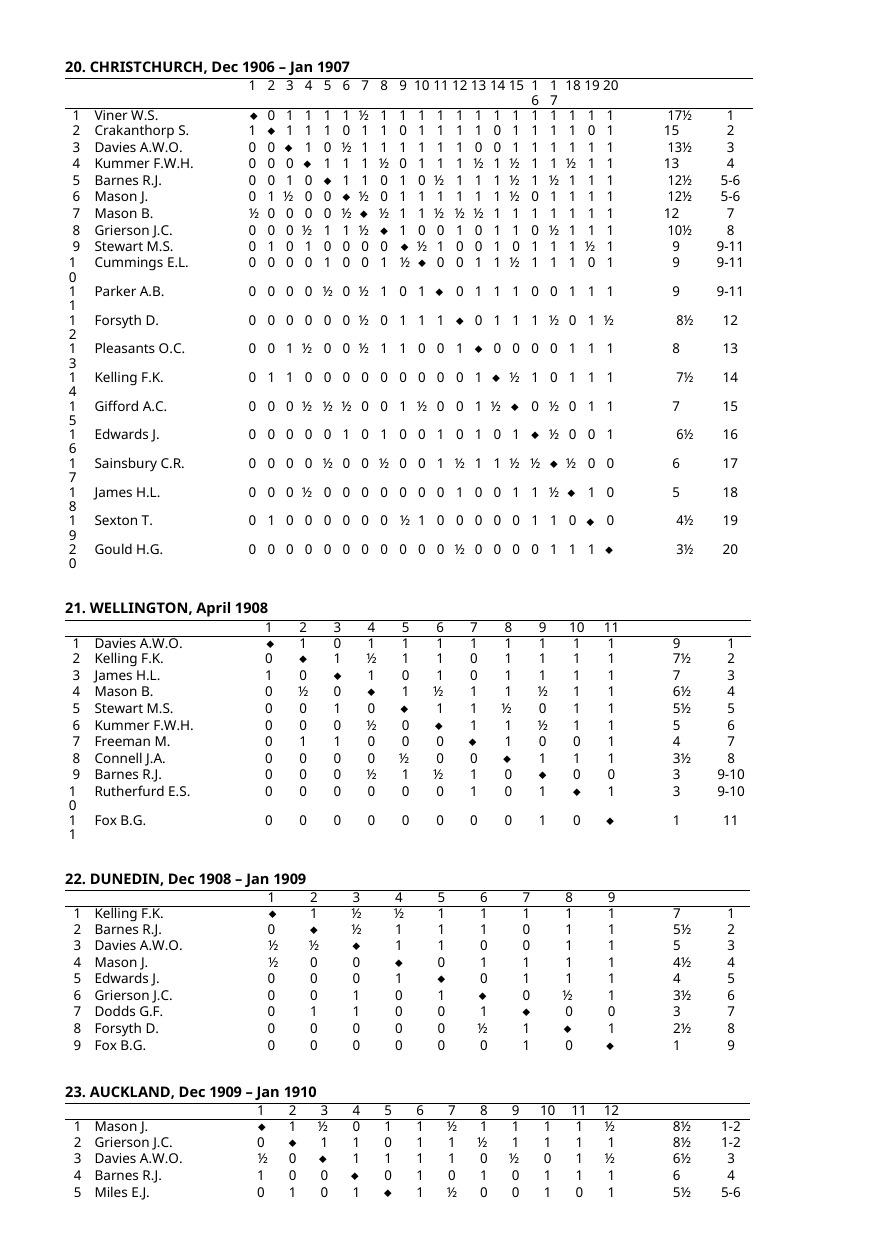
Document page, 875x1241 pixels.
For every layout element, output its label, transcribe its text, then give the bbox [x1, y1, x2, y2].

table_cell ½ [436, 1120, 468, 1136]
table_cell 0 [299, 371, 318, 400]
table_cell 15 [508, 79, 527, 108]
table_cell 2 [276, 1104, 308, 1119]
table_cell 7 [436, 1104, 468, 1119]
table_cell  [389, 702, 423, 718]
table_cell 1 [565, 343, 584, 371]
table_cell 1 [413, 190, 432, 207]
table_cell 1 [489, 256, 508, 285]
table_cell  [594, 813, 645, 842]
table_cell Sainsbury C.R. [87, 457, 219, 486]
table_cell 0 [224, 1005, 292, 1022]
table_cell ½ [280, 190, 299, 207]
table_cell 0 [489, 428, 508, 457]
table_cell 0 [263, 285, 280, 314]
table_cell 0 [337, 514, 356, 543]
table_cell 4 [645, 735, 706, 751]
table_cell 0 [378, 1022, 421, 1038]
table_cell 8 [643, 343, 708, 371]
table_cell 1 [371, 1153, 404, 1169]
table_cell 8 [65, 1022, 88, 1038]
table_cell  [421, 972, 462, 989]
table_header 20. CHRISTCHURCH, Dec 1906 – Jan 1907 [65, 58, 753, 78]
table_cell 6½ [645, 685, 706, 702]
table_cell 9 [645, 637, 706, 652]
table_cell 1 [432, 141, 451, 157]
table_cell ½ [285, 685, 321, 702]
table_cell 7 [65, 207, 87, 223]
table_cell 0 [321, 813, 353, 842]
table_cell 0 [299, 457, 318, 486]
table_cell [65, 891, 88, 906]
table_cell 5 [706, 702, 751, 718]
table_cell 1 [508, 124, 527, 141]
table_cell 0 [423, 813, 458, 842]
table_cell 0 [594, 768, 645, 784]
table_cell 0 [285, 751, 321, 768]
table_cell  [458, 735, 490, 751]
table_cell 0 [280, 256, 299, 285]
table_cell  [293, 923, 335, 939]
table_header 22. DUNEDIN, Dec 1908 – Jan 1909 [65, 870, 750, 890]
table_cell 1 [506, 956, 547, 972]
table_cell 3 [645, 785, 706, 813]
table_cell 1 [531, 1169, 563, 1185]
table_cell 1 [423, 702, 458, 718]
table_cell 0 [489, 543, 508, 572]
table_cell Barnes R.J. [87, 768, 229, 784]
table_cell 0 [490, 813, 525, 842]
table_cell 13 [643, 157, 708, 174]
table_cell 1 [276, 1120, 308, 1136]
table_cell 1 [604, 371, 643, 400]
table_cell 7 [458, 621, 490, 636]
table_cell 5 [65, 1185, 88, 1202]
table_cell 1 [506, 972, 547, 989]
table_cell 1 [565, 240, 584, 256]
table_cell 1 [547, 923, 591, 939]
table_cell  [308, 1153, 341, 1169]
table_cell 0 [421, 956, 462, 972]
table_cell 0 [335, 972, 378, 989]
table_cell 3 [645, 768, 706, 784]
table_cell 1 [508, 285, 527, 314]
table_cell 11 [432, 79, 451, 108]
table_cell 1 [594, 637, 645, 652]
table_cell  [337, 190, 356, 207]
table_cell 0 [389, 813, 423, 842]
table_cell Davies A.W.O. [87, 637, 229, 652]
table_cell 0 [285, 702, 321, 718]
table_cell 1 [318, 109, 337, 124]
table_cell 0 [525, 735, 559, 751]
table_cell 0 [276, 1169, 308, 1185]
table_cell 1 [458, 702, 490, 718]
table_cell 1 [470, 428, 489, 457]
table_cell 1 [299, 124, 318, 141]
table_cell Kummer F.W.H. [87, 157, 219, 174]
table_cell 5 [65, 702, 87, 718]
table_cell 1 [584, 543, 603, 572]
table_cell 1 [293, 907, 335, 923]
table_cell 1 [604, 207, 643, 223]
table_cell 1 [389, 768, 423, 784]
table_cell 2 [710, 923, 750, 939]
table_cell Davies A.W.O. [88, 1153, 222, 1169]
table_cell 0 [299, 428, 318, 457]
table_cell 1 [413, 157, 432, 174]
table_cell ½ [318, 285, 337, 314]
table_cell 1 [591, 972, 645, 989]
table_cell 0 [220, 285, 262, 314]
table_cell ½ [356, 190, 375, 207]
table_cell 1 [356, 141, 375, 157]
table_cell 1 [356, 124, 375, 141]
table_cell 9 [500, 1104, 531, 1119]
table_cell  [276, 1136, 308, 1152]
table_cell 0 [285, 669, 321, 685]
table_cell 6 [65, 989, 88, 1005]
table_cell 9-11 [708, 240, 753, 256]
table_cell 1 [547, 939, 591, 956]
table_cell 0 [220, 400, 262, 428]
table_cell 0 [220, 514, 262, 543]
table_cell ½ [451, 457, 470, 486]
table_cell 1 [584, 190, 603, 207]
table_cell Grierson J.C. [88, 989, 224, 1005]
table_cell 3 [65, 669, 87, 685]
table_cell Stewart M.S. [87, 702, 229, 718]
table_cell ½ [432, 207, 451, 223]
table_cell 0 [308, 1169, 341, 1185]
table_cell 1 [489, 190, 508, 207]
table_cell 0 [489, 141, 508, 157]
table_cell 0 [458, 669, 490, 685]
table_cell 0 [560, 735, 594, 751]
table_cell 1 [263, 190, 280, 207]
table_cell 1 [594, 685, 645, 702]
table_cell ½ [565, 457, 584, 486]
table_cell 0 [462, 939, 506, 956]
table_cell 13 [470, 79, 489, 108]
table_cell 0 [423, 785, 458, 813]
table_cell 0 [337, 285, 356, 314]
table_cell 1 [280, 371, 299, 400]
table_cell 1 [506, 907, 547, 923]
table_cell 1 [375, 141, 394, 157]
table_cell 1 [604, 223, 643, 240]
table_cell  [321, 669, 353, 685]
table_cell 1 [375, 256, 394, 285]
table_cell 1 [451, 190, 470, 207]
table_cell 0 [224, 1022, 292, 1038]
table_cell 9 [394, 79, 413, 108]
table_cell 1-2 [704, 1136, 750, 1152]
table_cell 11 [594, 621, 645, 636]
table_cell 1 [299, 141, 318, 157]
table_cell 0 [229, 735, 285, 751]
table_cell [645, 1104, 703, 1119]
table_cell 20 [708, 543, 753, 572]
table_cell 0 [451, 428, 470, 457]
table_cell 6 [65, 190, 87, 207]
table_cell ½ [470, 157, 489, 174]
table_cell 0 [285, 813, 321, 842]
table_cell 0 [451, 400, 470, 428]
table_cell 0 [354, 702, 388, 718]
table_cell 0 [565, 428, 584, 457]
table_header 23. AUCKLAND, Dec 1909 – Jan 1910 [65, 1084, 750, 1103]
table_cell 1 [299, 109, 318, 124]
table_cell [65, 621, 87, 636]
table_cell 3 [65, 939, 88, 956]
table_cell 1 [604, 240, 643, 256]
table_cell Kelling F.K. [87, 652, 229, 669]
table_cell 1 [394, 343, 413, 371]
table_cell 0 [489, 124, 508, 141]
table_cell 0 [280, 207, 299, 223]
table_cell [65, 79, 87, 108]
table_cell 1 [594, 719, 645, 735]
table_cell ½ [318, 457, 337, 486]
table_cell ½ [468, 1136, 499, 1152]
table_cell 6 [423, 621, 458, 636]
table_cell 1 [378, 923, 421, 939]
table_cell 0 [299, 285, 318, 314]
table_cell 1 [263, 240, 280, 256]
table_cell Kelling F.K. [87, 371, 219, 400]
table_cell ½ [451, 543, 470, 572]
table_cell 1 [404, 1153, 436, 1169]
table_cell 5½ [645, 1185, 703, 1202]
table_cell 1 [547, 972, 591, 989]
table_cell 0 [458, 751, 490, 768]
table_cell 4 [341, 1104, 371, 1119]
table_cell 1 [404, 1169, 436, 1185]
table_cell  [423, 719, 458, 735]
table_cell 1 [591, 956, 645, 972]
table_cell 2 [293, 891, 335, 906]
table_cell  [263, 124, 280, 141]
table_cell 1 [421, 923, 462, 939]
table_cell 1 [508, 428, 527, 457]
table_cell  [318, 174, 337, 190]
table_cell 0 [560, 813, 594, 842]
table_cell ½ [508, 157, 527, 174]
table_cell 1 [591, 939, 645, 956]
table_cell  [224, 907, 292, 923]
table_cell 8 [710, 1022, 750, 1038]
table_cell 1 [413, 314, 432, 342]
table_cell 1 [394, 190, 413, 207]
table_cell 8 [65, 751, 87, 768]
table_cell 1 [432, 109, 451, 124]
table_cell 0 [356, 514, 375, 543]
table_cell 10 [65, 785, 87, 813]
table_cell 1 [229, 669, 285, 685]
table_cell 0 [299, 514, 318, 543]
table_cell Grierson J.C. [88, 1136, 222, 1152]
table_cell ½ [299, 400, 318, 428]
table_cell 1 [436, 1136, 468, 1152]
table_cell ½ [546, 223, 565, 240]
table_cell 1 [565, 174, 584, 190]
table_cell 1 [527, 157, 546, 174]
table_cell 0 [394, 543, 413, 572]
table_cell 1 [451, 486, 470, 514]
table_cell 1 [565, 141, 584, 157]
table_cell 1 [318, 256, 337, 285]
table_cell 1 [458, 719, 490, 735]
table_cell 1 [506, 1038, 547, 1055]
table_cell 1 [560, 685, 594, 702]
table_cell ½ [378, 907, 421, 923]
table_cell 1 [321, 652, 353, 669]
table_cell 1 [337, 109, 356, 124]
table_cell 0 [285, 768, 321, 784]
table_cell 1 [394, 109, 413, 124]
table_cell  [299, 157, 318, 174]
table_cell 8½ [643, 314, 708, 342]
table_cell 12 [65, 314, 87, 342]
table_cell 0 [389, 735, 423, 751]
table_cell 1 [451, 174, 470, 190]
table_cell Mason J. [87, 190, 219, 207]
table_cell 1 [462, 1005, 506, 1022]
table_cell  [356, 207, 375, 223]
table_cell 1 [432, 190, 451, 207]
table_cell 1 [375, 428, 394, 457]
table_cell 3 [710, 939, 750, 956]
table_cell 1 [525, 785, 559, 813]
table_cell 4 [65, 956, 88, 972]
table_cell 1 [508, 109, 527, 124]
table_cell 0 [263, 543, 280, 572]
table_cell ½ [224, 939, 292, 956]
table_cell 8 [375, 79, 394, 108]
table_cell 0 [470, 543, 489, 572]
table_cell 1 [451, 124, 470, 141]
table_cell 0 [378, 989, 421, 1005]
table_cell 3½ [645, 989, 710, 1005]
table_cell 19 [584, 79, 603, 108]
table_cell 0 [299, 174, 318, 190]
table_cell 0 [318, 486, 337, 514]
table_cell 0 [423, 735, 458, 751]
table_cell 1 [508, 141, 527, 157]
table_cell 0 [337, 256, 356, 285]
table_cell  [394, 240, 413, 256]
table_cell 1 [470, 371, 489, 400]
table_cell 3 [706, 669, 751, 685]
table_cell 13 [708, 343, 753, 371]
table_cell 0 [413, 371, 432, 400]
table_cell 1 [525, 751, 559, 768]
table_cell Freeman M. [87, 735, 229, 751]
table_cell 0 [394, 428, 413, 457]
table_cell ½ [335, 907, 378, 923]
table_cell 1 [546, 207, 565, 223]
table_cell 0 [263, 256, 280, 285]
table_cell 0 [531, 1153, 563, 1169]
table_cell ½ [527, 457, 546, 486]
table_cell 1 [413, 124, 432, 141]
table_cell 1 [321, 702, 353, 718]
table_cell 0 [527, 343, 546, 371]
table_cell  [432, 285, 451, 314]
table_cell 0 [468, 1185, 499, 1202]
table_cell 0 [263, 343, 280, 371]
table_cell 0 [356, 486, 375, 514]
table_cell 2 [708, 124, 753, 141]
table_cell 0 [394, 457, 413, 486]
table_cell 1 [560, 719, 594, 735]
table_cell 0 [565, 514, 584, 543]
table_cell 5 [645, 939, 710, 956]
table_cell 1 [375, 124, 394, 141]
table_cell Barnes R.J. [87, 174, 219, 190]
table_cell 1 [423, 669, 458, 685]
table_cell 5½ [645, 702, 706, 718]
table_cell 2 [65, 1136, 88, 1152]
table_cell 5 [65, 174, 87, 190]
table_cell 1 [604, 190, 643, 207]
table_cell 4 [704, 1169, 750, 1185]
table_cell 1 [584, 157, 603, 174]
table_cell 1 [710, 907, 750, 923]
table_cell  [547, 1022, 591, 1038]
table_cell 1 [546, 124, 565, 141]
table_cell 0 [220, 157, 262, 174]
table_cell 1 [490, 652, 525, 669]
table_cell 0 [489, 486, 508, 514]
table_cell 6 [706, 719, 751, 735]
table_cell Sexton T. [87, 514, 219, 543]
table_cell 0 [371, 1169, 404, 1185]
table_cell 0 [451, 240, 470, 256]
table_cell 0 [413, 223, 432, 240]
table_cell 6½ [645, 1153, 703, 1169]
table_cell  [584, 514, 603, 543]
table_cell 2 [285, 621, 321, 636]
table_cell 0 [546, 343, 565, 371]
table_cell 1 [470, 109, 489, 124]
table_cell Fox B.G. [87, 813, 229, 842]
table_cell 1 [584, 400, 603, 428]
table_cell 0 [224, 1038, 292, 1055]
table_cell ½ [462, 1022, 506, 1038]
table_cell 0 [220, 314, 262, 342]
table_cell 5 [65, 972, 88, 989]
table_cell 0 [224, 923, 292, 939]
table_cell 1 [389, 637, 423, 652]
table_cell 1 [470, 124, 489, 141]
table_cell 3 [645, 1005, 710, 1022]
table_cell ½ [489, 400, 508, 428]
table_cell ½ [546, 174, 565, 190]
table_cell 4 [708, 157, 753, 174]
table_cell 1 [470, 256, 489, 285]
table_cell 0 [394, 486, 413, 514]
table_cell 0 [293, 972, 335, 989]
table_cell 1 [595, 1169, 645, 1185]
table_cell 0 [263, 486, 280, 514]
table_cell 0 [375, 314, 394, 342]
table_cell 5-6 [704, 1185, 750, 1202]
table_cell 0 [432, 371, 451, 400]
table_cell 1 [527, 240, 546, 256]
table_cell 0 [321, 768, 353, 784]
table_cell 0 [263, 314, 280, 342]
table_cell 0 [285, 719, 321, 735]
table_cell 0 [421, 1005, 462, 1022]
table_cell 1 [280, 174, 299, 190]
table_cell 0 [527, 543, 546, 572]
table_cell ½ [413, 400, 432, 428]
table_cell  [565, 486, 584, 514]
table_cell 0 [436, 1169, 468, 1185]
table_cell 5 [389, 621, 423, 636]
table_cell 0 [354, 785, 388, 813]
table_cell 0 [546, 371, 565, 400]
table_cell 0 [413, 457, 432, 486]
table_cell 1 [468, 1120, 499, 1136]
table_cell 0 [299, 256, 318, 285]
table_cell 1 [263, 514, 280, 543]
table_cell ½ [423, 768, 458, 784]
table_cell ½ [356, 314, 375, 342]
table_cell 0 [394, 124, 413, 141]
table_cell 6 [337, 79, 356, 108]
table_cell 1 [337, 157, 356, 174]
table_cell  [591, 1038, 645, 1055]
table_cell 0 [413, 428, 432, 457]
table_cell ½ [413, 240, 432, 256]
table_cell 1 [489, 457, 508, 486]
table_cell 3 [65, 141, 87, 157]
table_cell 1 [604, 400, 643, 428]
table_cell 10 [65, 256, 87, 285]
table_cell 6½ [643, 428, 708, 457]
table_cell 0 [263, 428, 280, 457]
table_cell 0 [389, 785, 423, 813]
table_cell 1 [285, 637, 321, 652]
table_cell 1 [318, 157, 337, 174]
table_cell 0 [356, 457, 375, 486]
table_cell 9 [710, 1038, 750, 1055]
table_cell 0 [356, 240, 375, 256]
table_cell 0 [375, 190, 394, 207]
table_cell 1 [436, 1153, 468, 1169]
table_cell 5-6 [708, 190, 753, 207]
table_cell 0 [547, 1005, 591, 1022]
table_cell 1 [354, 669, 388, 685]
table_cell 0 [470, 314, 489, 342]
table_cell 0 [220, 486, 262, 514]
table_cell 0 [527, 400, 546, 428]
table_cell 3 [335, 891, 378, 906]
table_cell 0 [378, 1038, 421, 1055]
table_cell 1 [584, 141, 603, 157]
table_cell ½ [375, 207, 394, 223]
table_cell 1 [404, 1185, 436, 1202]
table_cell 7 [65, 735, 87, 751]
table_cell 0 [280, 514, 299, 543]
table_cell 1 [462, 956, 506, 972]
table_cell 7 [356, 79, 375, 108]
table_cell 1 [421, 989, 462, 1005]
table_cell 1 [458, 685, 490, 702]
table_cell 1 [563, 1153, 595, 1169]
table_cell 6 [462, 891, 506, 906]
table_cell 9 [591, 891, 645, 906]
table_cell 0 [565, 400, 584, 428]
table_cell 0 [318, 240, 337, 256]
table_cell 1 [560, 702, 594, 718]
table_cell 1 [489, 223, 508, 240]
table_cell 1 [595, 1136, 645, 1152]
table_cell 4 [706, 685, 751, 702]
table_cell ½ [337, 141, 356, 157]
table_cell 0 [584, 124, 603, 141]
table_cell 2½ [645, 1022, 710, 1038]
table_cell 1 [546, 240, 565, 256]
table_cell ½ [354, 652, 388, 669]
table_cell 1 [584, 285, 603, 314]
table_cell 0 [224, 989, 292, 1005]
table_cell  [222, 1120, 276, 1136]
table_cell 9 [65, 1038, 88, 1055]
table_cell 0 [229, 719, 285, 735]
table_cell 11 [65, 813, 87, 842]
table_cell Forsyth D. [88, 1022, 224, 1038]
table_cell Barnes R.J. [88, 923, 224, 939]
table_cell 8 [708, 223, 753, 240]
table_cell 17½ [643, 109, 708, 124]
table_cell 1 [527, 174, 546, 190]
table_cell ½ [470, 207, 489, 223]
table_cell  [375, 223, 394, 240]
table_cell 1 [341, 1136, 371, 1152]
table_cell ½ [375, 157, 394, 174]
table_cell 7 [645, 669, 706, 685]
table_cell 1 [299, 240, 318, 256]
table_cell 1 [341, 1153, 371, 1169]
table_cell 8 [706, 751, 751, 768]
table_cell 0 [318, 428, 337, 457]
table_cell 1 [531, 1185, 563, 1202]
table_cell [87, 79, 219, 108]
table_cell 0 [280, 400, 299, 428]
table_cell 0 [413, 343, 432, 371]
table_cell [708, 79, 753, 108]
table_cell 1 [421, 939, 462, 956]
table_cell 1 [394, 400, 413, 428]
table_cell 8 [490, 621, 525, 636]
table_cell 0 [229, 702, 285, 718]
table_cell ½ [525, 719, 559, 735]
table_cell 0 [280, 240, 299, 256]
table_cell  [604, 543, 643, 572]
table_cell 1 [375, 109, 394, 124]
table_cell 0 [293, 1038, 335, 1055]
table_cell 8½ [645, 1136, 703, 1152]
table_cell 0 [229, 768, 285, 784]
table_cell 1 [490, 669, 525, 685]
table_cell 1 [560, 751, 594, 768]
table_cell 0 [378, 1005, 421, 1022]
table_cell 1 [560, 652, 594, 669]
table_cell 1 [489, 109, 508, 124]
table_cell Kummer F.W.H. [87, 719, 229, 735]
table_cell 0 [220, 141, 262, 157]
table_cell 0 [318, 514, 337, 543]
table_cell 1 [341, 1185, 371, 1202]
table_cell 20 [604, 79, 643, 108]
table_cell 19 [708, 514, 753, 543]
table_cell 1 [489, 314, 508, 342]
table_cell Forsyth D. [87, 314, 219, 342]
table_cell 0 [224, 972, 292, 989]
table_cell  [546, 457, 565, 486]
table_cell 0 [525, 702, 559, 718]
table_cell 1 [604, 343, 643, 371]
table_cell 1 [65, 907, 88, 923]
table_cell 1 [508, 486, 527, 514]
table_cell 0 [375, 514, 394, 543]
table_cell 0 [565, 314, 584, 342]
table_cell 6 [645, 1169, 703, 1185]
table_cell 0 [220, 457, 262, 486]
table_cell 0 [354, 813, 388, 842]
table_cell 9 [643, 285, 708, 314]
table_cell Kelling F.K. [88, 907, 224, 923]
table_cell 1 [527, 514, 546, 543]
table_cell 1 [389, 685, 423, 702]
table_cell 0 [220, 543, 262, 572]
table_cell 0 [220, 371, 262, 400]
table_cell 4 [299, 79, 318, 108]
table_cell 6 [643, 457, 708, 486]
table_cell 1 [584, 207, 603, 223]
table_cell 1 [546, 141, 565, 157]
table_cell 1 [458, 785, 490, 813]
table_cell 0 [394, 371, 413, 400]
table_cell 1 [584, 486, 603, 514]
table_cell 9 [525, 621, 559, 636]
table_cell 7 [643, 400, 708, 428]
table_cell 1 [462, 907, 506, 923]
table_cell 0 [489, 343, 508, 371]
table_cell 12 [595, 1104, 645, 1119]
table_cell 1 [423, 652, 458, 669]
table_cell Barnes R.J. [88, 1169, 222, 1185]
table_cell 0 [451, 371, 470, 400]
table_cell 7 [708, 207, 753, 223]
table_cell 0 [280, 428, 299, 457]
table_cell 1 [594, 751, 645, 768]
table_cell 0 [318, 207, 337, 223]
table_cell 15 [643, 124, 708, 141]
table_cell 0 [220, 223, 262, 240]
table_cell 1 [527, 256, 546, 285]
table_cell 1 [546, 190, 565, 207]
table_cell 1 [560, 637, 594, 652]
table_cell 1-2 [704, 1120, 750, 1136]
table_cell 5½ [645, 923, 710, 939]
table_cell ½ [299, 223, 318, 240]
table_cell Parker A.B. [87, 285, 219, 314]
table_cell 0 [591, 1005, 645, 1022]
table_cell 11 [563, 1104, 595, 1119]
table_cell 1 [451, 157, 470, 174]
table_cell Mason B. [87, 685, 229, 702]
table_cell 1 [591, 923, 645, 939]
table_cell Mason J. [88, 956, 224, 972]
table_cell 0 [470, 141, 489, 157]
table_cell ½ [595, 1120, 645, 1136]
table_cell 9 [643, 256, 708, 285]
table_cell Mason J. [88, 1120, 222, 1136]
table_cell 1 [565, 285, 584, 314]
table_cell ½ [508, 190, 527, 207]
table_cell 11 [706, 813, 751, 842]
table_cell ½ [293, 939, 335, 956]
table_cell Rutherfurd E.S. [87, 785, 229, 813]
table_cell 8 [65, 223, 87, 240]
table_cell 1 [594, 785, 645, 813]
table_cell 1 [531, 1120, 563, 1136]
table_cell 0 [220, 174, 262, 190]
table_cell 0 [375, 174, 394, 190]
table_cell 0 [229, 785, 285, 813]
table_cell 0 [263, 400, 280, 428]
table_cell 1 [378, 939, 421, 956]
table_cell 0 [413, 174, 432, 190]
table_cell 14 [708, 371, 753, 400]
table_cell 6 [65, 719, 87, 735]
table_cell 7 [706, 735, 751, 751]
table_cell ½ [546, 314, 565, 342]
table_cell Edwards J. [88, 972, 224, 989]
table_cell 1 [308, 1136, 341, 1152]
table_cell 0 [280, 486, 299, 514]
table_cell 7½ [645, 652, 706, 669]
table_cell 17 [708, 457, 753, 486]
table_cell 0 [470, 223, 489, 240]
table_cell 1 [222, 1169, 276, 1185]
table_cell 1 [451, 343, 470, 371]
table_cell 0 [508, 514, 527, 543]
table_cell 18 [65, 486, 87, 514]
table_cell 1 [584, 371, 603, 400]
table_cell 0 [318, 314, 337, 342]
table_cell 0 [375, 486, 394, 514]
table_cell 1 [423, 637, 458, 652]
table_cell 0 [508, 343, 527, 371]
table_cell 1 [547, 907, 591, 923]
table_cell 0 [356, 371, 375, 400]
table_cell 1 [371, 1120, 404, 1136]
table_cell 0 [375, 371, 394, 400]
table_cell 1 [565, 223, 584, 240]
table_cell 4½ [645, 956, 710, 972]
table_cell 1 [375, 285, 394, 314]
table_cell 12½ [643, 190, 708, 207]
table_cell 0 [337, 486, 356, 514]
table_cell 1 [468, 1169, 499, 1185]
table_cell 0 [263, 207, 280, 223]
table_cell 1 [489, 240, 508, 256]
table_cell ½ [508, 457, 527, 486]
table_cell ½ [394, 514, 413, 543]
table_cell [706, 621, 751, 636]
table_cell 1 [490, 719, 525, 735]
table_cell 1 [546, 109, 565, 124]
table_cell 10 [560, 621, 594, 636]
table_cell 1 [500, 1136, 531, 1152]
table_cell 1 [280, 124, 299, 141]
table_cell 1 [458, 768, 490, 784]
table_cell 1 [432, 124, 451, 141]
table_cell 0 [432, 514, 451, 543]
table_cell [88, 891, 224, 906]
table_cell  [560, 785, 594, 813]
table_cell 0 [527, 285, 546, 314]
table_cell 0 [276, 1153, 308, 1169]
table_cell 1 [706, 637, 751, 652]
table_cell 1 [432, 157, 451, 174]
table_cell Mason B. [87, 207, 219, 223]
table_cell 0 [389, 669, 423, 685]
table_cell 0 [337, 124, 356, 141]
table_cell 6 [710, 989, 750, 1005]
table_cell 16 [527, 79, 546, 108]
table_cell 12½ [643, 174, 708, 190]
table_cell 0 [299, 543, 318, 572]
table_cell 1 [470, 457, 489, 486]
table_cell 1 [389, 652, 423, 669]
table_cell 0 [458, 652, 490, 669]
table_cell [645, 621, 706, 636]
table_cell 9-10 [706, 768, 751, 784]
table_cell 8½ [645, 1120, 703, 1136]
table_cell 1 [432, 457, 451, 486]
table_cell [87, 621, 229, 636]
table_cell 0 [280, 457, 299, 486]
table_cell 1 [565, 109, 584, 124]
table_cell 1 [604, 256, 643, 285]
table_cell ½ [299, 343, 318, 371]
table_cell 0 [451, 514, 470, 543]
table_cell 0 [432, 343, 451, 371]
table_cell 1 [508, 314, 527, 342]
table_cell 1 [224, 891, 292, 906]
table_cell 1 [594, 702, 645, 718]
table_cell ½ [436, 1185, 468, 1202]
table_cell  [371, 1185, 404, 1202]
table_cell 1 [378, 972, 421, 989]
table_cell 0 [413, 543, 432, 572]
table_cell 5 [643, 486, 708, 514]
table_cell 1 [337, 428, 356, 457]
table_cell 0 [280, 285, 299, 314]
table_cell 0 [458, 813, 490, 842]
table_cell 0 [356, 256, 375, 285]
table_cell 1 [65, 109, 87, 124]
table_cell 0 [354, 735, 388, 751]
table_cell 8 [547, 891, 591, 906]
table_cell 9 [65, 768, 87, 784]
table_cell 1 [604, 157, 643, 174]
table_cell 1 [500, 1120, 531, 1136]
table_cell ½ [220, 207, 262, 223]
table_cell 1 [584, 109, 603, 124]
table_cell 1 [421, 907, 462, 923]
table_cell 0 [299, 314, 318, 342]
table_cell  [462, 989, 506, 1005]
table_cell 0 [263, 174, 280, 190]
table_cell 0 [335, 1022, 378, 1038]
table_cell 0 [220, 190, 262, 207]
table_cell 1 [525, 637, 559, 652]
table_cell 1 [318, 124, 337, 141]
table_cell 1 [335, 1005, 378, 1022]
table_cell 1 [413, 514, 432, 543]
table_cell ½ [546, 486, 565, 514]
table_cell 0 [285, 785, 321, 813]
table_cell 1 [285, 735, 321, 751]
table_cell 0 [337, 457, 356, 486]
table_cell Connell J.A. [87, 751, 229, 768]
table_cell 8 [468, 1104, 499, 1119]
table_cell [704, 1104, 750, 1119]
table_cell 0 [263, 457, 280, 486]
table_header 21. WELLINGTON, April 1908 [65, 600, 751, 619]
table_cell 0 [229, 813, 285, 842]
table_cell 15 [708, 400, 753, 428]
table_cell  [229, 637, 285, 652]
table_cell 0 [375, 400, 394, 428]
table_cell ½ [394, 256, 413, 285]
table_cell 1 [413, 285, 432, 314]
table_cell 0 [604, 457, 643, 486]
table_cell 15 [65, 400, 87, 428]
table_cell 1 [404, 1120, 436, 1136]
table_cell 10 [413, 79, 432, 108]
table_cell 0 [394, 285, 413, 314]
table_cell 0 [423, 751, 458, 768]
table_cell 1 [276, 1185, 308, 1202]
table_cell 0 [318, 343, 337, 371]
table_cell 0 [337, 343, 356, 371]
table_cell ½ [584, 240, 603, 256]
table_cell 5 [710, 972, 750, 989]
table_cell Stewart M.S. [87, 240, 219, 256]
table_cell 1 [565, 190, 584, 207]
table_cell 7 [506, 891, 547, 906]
table_cell 1 [508, 223, 527, 240]
table_cell [65, 1104, 88, 1119]
table_cell 14 [65, 371, 87, 400]
table_cell ½ [595, 1153, 645, 1169]
table_cell 0 [527, 190, 546, 207]
table_cell 0 [527, 223, 546, 240]
table_cell 1 [527, 109, 546, 124]
table_cell ½ [508, 174, 527, 190]
table_cell 1 [280, 109, 299, 124]
table_cell  [378, 956, 421, 972]
table_cell 3 [321, 621, 353, 636]
table_cell ½ [423, 685, 458, 702]
table_cell 0 [321, 751, 353, 768]
table_cell 1 [413, 141, 432, 157]
table_cell 1 [489, 174, 508, 190]
table_cell ½ [375, 457, 394, 486]
table_cell 1 [220, 124, 262, 141]
table_cell 7 [645, 907, 710, 923]
table_cell ½ [356, 223, 375, 240]
table_cell 7½ [643, 371, 708, 400]
table_cell  [489, 371, 508, 400]
table_cell 12 [708, 314, 753, 342]
table_cell 0 [371, 1136, 404, 1152]
table_cell 1 [413, 109, 432, 124]
table_cell Davies A.W.O. [88, 939, 224, 956]
table_cell ½ [354, 719, 388, 735]
table_cell 0 [321, 685, 353, 702]
table_cell 1 [565, 371, 584, 400]
table_cell 2 [65, 124, 87, 141]
table_cell 0 [220, 343, 262, 371]
table_cell 4 [65, 1169, 88, 1185]
table_cell 1 [565, 256, 584, 285]
table_cell James H.L. [87, 669, 229, 685]
table_cell 0 [220, 240, 262, 256]
table_cell 1 [458, 637, 490, 652]
table_cell ½ [508, 371, 527, 400]
table_cell 1 [604, 428, 643, 457]
table_cell 1 [394, 207, 413, 223]
table_cell 1 [490, 735, 525, 751]
table_cell 1 [490, 637, 525, 652]
table_cell 0 [470, 486, 489, 514]
table_cell 0 [413, 486, 432, 514]
table_cell 3 [708, 141, 753, 157]
table_cell 1 [594, 669, 645, 685]
table_cell ½ [451, 207, 470, 223]
table_cell 1 [293, 1005, 335, 1022]
table_cell 3½ [645, 751, 706, 768]
table_cell ½ [432, 174, 451, 190]
table_cell 1 [375, 343, 394, 371]
table_cell  [508, 400, 527, 428]
table_cell 0 [547, 1038, 591, 1055]
table_cell 1 [222, 1104, 276, 1119]
table_cell 1 [604, 124, 643, 141]
table_cell 1 [470, 190, 489, 207]
table_cell 1 [394, 314, 413, 342]
table_cell 1 [645, 813, 706, 842]
table_cell 0 [280, 223, 299, 240]
table_cell 5 [645, 719, 706, 735]
table_cell 1 [394, 223, 413, 240]
table_cell 0 [335, 956, 378, 972]
table_cell 17 [65, 457, 87, 486]
table_cell 1 [594, 652, 645, 669]
table_cell 0 [354, 751, 388, 768]
table_cell 1 [65, 1120, 88, 1136]
table_cell ½ [389, 751, 423, 768]
table_cell 1 [546, 157, 565, 174]
table_cell 5 [421, 891, 462, 906]
table_cell ½ [224, 956, 292, 972]
table_cell 1 [604, 285, 643, 314]
table_cell 0 [432, 400, 451, 428]
table_cell 4 [710, 956, 750, 972]
table_cell 1 [404, 1136, 436, 1152]
table_cell Miles E.J. [88, 1185, 222, 1202]
table_cell 12 [451, 79, 470, 108]
table_cell ½ [299, 486, 318, 514]
table_cell 0 [321, 719, 353, 735]
table_cell 0 [318, 371, 337, 400]
table_cell 0 [394, 157, 413, 174]
table_cell 1 [527, 314, 546, 342]
table_cell 0 [335, 1038, 378, 1055]
table_cell 13½ [643, 141, 708, 157]
table_cell 0 [375, 543, 394, 572]
table_cell ½ [356, 285, 375, 314]
table_cell 3 [704, 1153, 750, 1169]
table_cell 0 [508, 543, 527, 572]
table_cell 1 [584, 314, 603, 342]
table_cell  [341, 1169, 371, 1185]
table_cell 0 [470, 240, 489, 256]
table_cell ½ [318, 400, 337, 428]
table_cell 0 [337, 240, 356, 256]
table_cell 0 [229, 652, 285, 669]
table_cell 0 [356, 543, 375, 572]
table_cell 0 [263, 223, 280, 240]
table_cell 7 [710, 1005, 750, 1022]
table_cell 0 [584, 256, 603, 285]
table_cell 0 [308, 1185, 341, 1202]
table_cell 0 [263, 109, 280, 124]
table_cell 1 [594, 735, 645, 751]
table_cell 1 [546, 514, 565, 543]
table_cell  [527, 428, 546, 457]
table_cell  [506, 1005, 547, 1022]
table_cell 0 [490, 768, 525, 784]
table_cell 2 [65, 923, 88, 939]
table_cell 0 [293, 1022, 335, 1038]
table_cell 1 [604, 109, 643, 124]
table_cell 4 [378, 891, 421, 906]
table_cell 0 [451, 256, 470, 285]
table_cell 1 [354, 637, 388, 652]
table_cell Dodds G.F. [88, 1005, 224, 1022]
table_cell 0 [470, 514, 489, 543]
table_cell 1 [527, 371, 546, 400]
table_cell 0 [506, 989, 547, 1005]
table_cell ½ [354, 768, 388, 784]
table_cell 1 [547, 956, 591, 972]
table_cell 5 [371, 1104, 404, 1119]
table_cell 0 [560, 768, 594, 784]
table_cell ½ [500, 1153, 531, 1169]
table_cell 1 [506, 1022, 547, 1038]
table_cell 1 [708, 109, 753, 124]
table_cell 0 [318, 190, 337, 207]
table_cell 0 [389, 719, 423, 735]
table_cell 1 [432, 428, 451, 457]
table_cell James H.L. [87, 486, 219, 514]
table_cell 1 [595, 1185, 645, 1202]
table_cell 0 [341, 1120, 371, 1136]
table_cell 1 [591, 907, 645, 923]
table_cell Pleasants O.C. [87, 343, 219, 371]
table_cell 20 [65, 543, 87, 572]
table_cell 0 [604, 514, 643, 543]
table_cell ½ [546, 428, 565, 457]
table_cell 0 [508, 240, 527, 256]
table_cell 1 [489, 285, 508, 314]
table_cell 0 [337, 543, 356, 572]
table_cell 12 [643, 207, 708, 223]
table_cell 0 [299, 207, 318, 223]
table_cell 1 [604, 174, 643, 190]
table_cell 2 [65, 652, 87, 669]
table_cell 1 [356, 174, 375, 190]
table_cell 0 [263, 141, 280, 157]
table_cell 1 [337, 223, 356, 240]
table_cell 4 [645, 972, 710, 989]
table_cell 1 [584, 223, 603, 240]
table_cell  [525, 768, 559, 784]
table_cell 1 [525, 813, 559, 842]
table_cell 1 [645, 1038, 710, 1055]
table_cell 0 [432, 223, 451, 240]
table_cell 0 [229, 751, 285, 768]
table_cell 0 [462, 972, 506, 989]
table_cell 0 [584, 428, 603, 457]
table_cell 0 [229, 685, 285, 702]
table_cell 3 [308, 1104, 341, 1119]
table_cell 4 [65, 685, 87, 702]
table_cell 1 [470, 174, 489, 190]
table_cell ½ [546, 400, 565, 428]
table_cell  [220, 109, 262, 124]
table_cell 1 [531, 1136, 563, 1152]
table_cell 0 [318, 543, 337, 572]
table_cell 1 [490, 685, 525, 702]
table_cell 1 [318, 223, 337, 240]
table_cell 0 [318, 141, 337, 157]
table_cell 0 [421, 1022, 462, 1038]
table_cell 1 [527, 141, 546, 157]
table_cell [710, 891, 750, 906]
table_cell 17 [546, 79, 565, 108]
table_cell Grierson J.C. [87, 223, 219, 240]
table_cell ½ [508, 256, 527, 285]
table_cell 1 [546, 543, 565, 572]
table_cell Davies A.W.O. [87, 141, 219, 157]
table_cell 1 [65, 637, 87, 652]
table_cell 1 [546, 256, 565, 285]
table_cell 11 [65, 285, 87, 314]
table_cell 1 [470, 400, 489, 428]
table_cell 3½ [643, 543, 708, 572]
table_cell 1 [591, 989, 645, 1005]
table_cell 18 [708, 486, 753, 514]
table_cell 9 [65, 240, 87, 256]
table_cell 10 [531, 1104, 563, 1119]
table_cell 0 [432, 256, 451, 285]
table_cell 0 [451, 285, 470, 314]
table_cell 1 [451, 141, 470, 157]
table_cell 14 [489, 79, 508, 108]
table_cell 1 [525, 652, 559, 669]
table_cell ½ [337, 400, 356, 428]
table_cell  [280, 141, 299, 157]
table_cell Crakanthorp S. [87, 124, 219, 141]
table_cell 1 [462, 923, 506, 939]
table_cell Edwards J. [87, 428, 219, 457]
table_cell Cummings E.L. [87, 256, 219, 285]
table_cell 0 [263, 157, 280, 174]
table_cell 2 [706, 652, 751, 669]
table_cell 0 [280, 543, 299, 572]
table_cell 0 [375, 240, 394, 256]
table_cell 0 [506, 939, 547, 956]
table_cell 1 [394, 174, 413, 190]
table_cell 1 [591, 1022, 645, 1038]
table_cell 13 [65, 343, 87, 371]
table_cell 0 [584, 457, 603, 486]
table_cell 0 [489, 514, 508, 543]
table_cell 0 [604, 486, 643, 514]
table_cell 1 [508, 207, 527, 223]
table_cell 1 [489, 157, 508, 174]
table_cell 16 [708, 428, 753, 457]
table_cell 9-10 [706, 785, 751, 813]
table_cell 1 [563, 1136, 595, 1152]
table_cell 0 [500, 1169, 531, 1185]
table_cell 1 [229, 621, 285, 636]
table_cell 0 [500, 1185, 531, 1202]
table_cell 0 [220, 256, 262, 285]
table_cell 1 [451, 223, 470, 240]
table_cell 1 [263, 371, 280, 400]
table_cell 1 [489, 207, 508, 223]
table_cell 1 [356, 157, 375, 174]
table_cell 0 [280, 157, 299, 174]
table_cell 0 [293, 989, 335, 1005]
table_cell Fox B.G. [88, 1038, 224, 1055]
table_cell 9 [643, 240, 708, 256]
table_cell 4 [354, 621, 388, 636]
table_cell 1 [413, 207, 432, 223]
table_cell 9-11 [708, 285, 753, 314]
table_cell  [490, 751, 525, 768]
table_cell 0 [299, 190, 318, 207]
table_cell  [451, 314, 470, 342]
table_cell 1 [527, 486, 546, 514]
table_cell Gould H.G. [87, 543, 219, 572]
table_cell 16 [65, 428, 87, 457]
table_cell 4 [65, 157, 87, 174]
table_cell [643, 79, 708, 108]
table_cell 10½ [643, 223, 708, 240]
table_cell 1 [220, 79, 262, 108]
table_cell 0 [337, 371, 356, 400]
table_cell [645, 891, 710, 906]
table_cell 2 [263, 79, 280, 108]
table_cell 0 [356, 400, 375, 428]
table_cell 0 [506, 923, 547, 939]
table_cell  [470, 343, 489, 371]
table_cell 1 [525, 669, 559, 685]
table_cell ½ [335, 923, 378, 939]
table_cell  [285, 652, 321, 669]
table_cell 0 [421, 1038, 462, 1055]
table_cell 1 [280, 343, 299, 371]
table_cell 1 [563, 1120, 595, 1136]
table_cell 1 [432, 240, 451, 256]
table_cell 1 [527, 207, 546, 223]
table_cell 1 [565, 543, 584, 572]
table_cell [88, 1104, 222, 1119]
table_cell ½ [525, 685, 559, 702]
table_cell 1 [604, 141, 643, 157]
table_cell ½ [490, 702, 525, 718]
table_cell 4½ [643, 514, 708, 543]
table_cell 1 [470, 285, 489, 314]
table_cell 0 [356, 428, 375, 457]
table_cell ½ [308, 1120, 341, 1136]
table_cell ½ [565, 157, 584, 174]
table_cell 1 [335, 989, 378, 1005]
table_cell 0 [490, 785, 525, 813]
table_cell 0 [546, 285, 565, 314]
table_cell 1 [560, 669, 594, 685]
table_cell ½ [547, 989, 591, 1005]
table_cell 5-6 [708, 174, 753, 190]
table_cell 0 [462, 1038, 506, 1055]
table_cell  [354, 685, 388, 702]
table_cell ½ [337, 207, 356, 223]
table_cell 9-11 [708, 256, 753, 285]
table_cell Gifford A.C. [87, 400, 219, 428]
table_cell 1 [432, 314, 451, 342]
table_cell ½ [356, 109, 375, 124]
table_cell 0 [280, 314, 299, 342]
table_cell 0 [432, 543, 451, 572]
table_cell 0 [468, 1153, 499, 1169]
table_cell  [413, 256, 432, 285]
table_cell 0 [337, 314, 356, 342]
table_cell 1 [565, 207, 584, 223]
table_cell 1 [321, 735, 353, 751]
table_cell 7 [65, 1005, 88, 1022]
table_cell 0 [222, 1185, 276, 1202]
table_cell ½ [356, 343, 375, 371]
table_cell ½ [604, 314, 643, 342]
table_cell 1 [563, 1169, 595, 1185]
table_cell 3 [65, 1153, 88, 1169]
table_cell 1 [584, 343, 603, 371]
table_cell 1 [565, 124, 584, 141]
table_cell  [335, 939, 378, 956]
table_cell 19 [65, 514, 87, 543]
table_cell 1 [527, 124, 546, 141]
table_cell 1 [584, 174, 603, 190]
table_cell 1 [451, 109, 470, 124]
table_cell ½ [222, 1153, 276, 1169]
table_cell 18 [565, 79, 584, 108]
table_cell 5 [318, 79, 337, 108]
table_cell 0 [563, 1185, 595, 1202]
table_cell Viner W.S. [87, 109, 219, 124]
table_cell 1 [394, 141, 413, 157]
table_cell 0 [220, 428, 262, 457]
table_cell 3 [280, 79, 299, 108]
table_cell 0 [222, 1136, 276, 1152]
table_cell 0 [321, 637, 353, 652]
table_cell 0 [293, 956, 335, 972]
table_cell 6 [404, 1104, 436, 1119]
table_cell 0 [432, 486, 451, 514]
table_cell 1 [337, 174, 356, 190]
table_cell 0 [321, 785, 353, 813]
